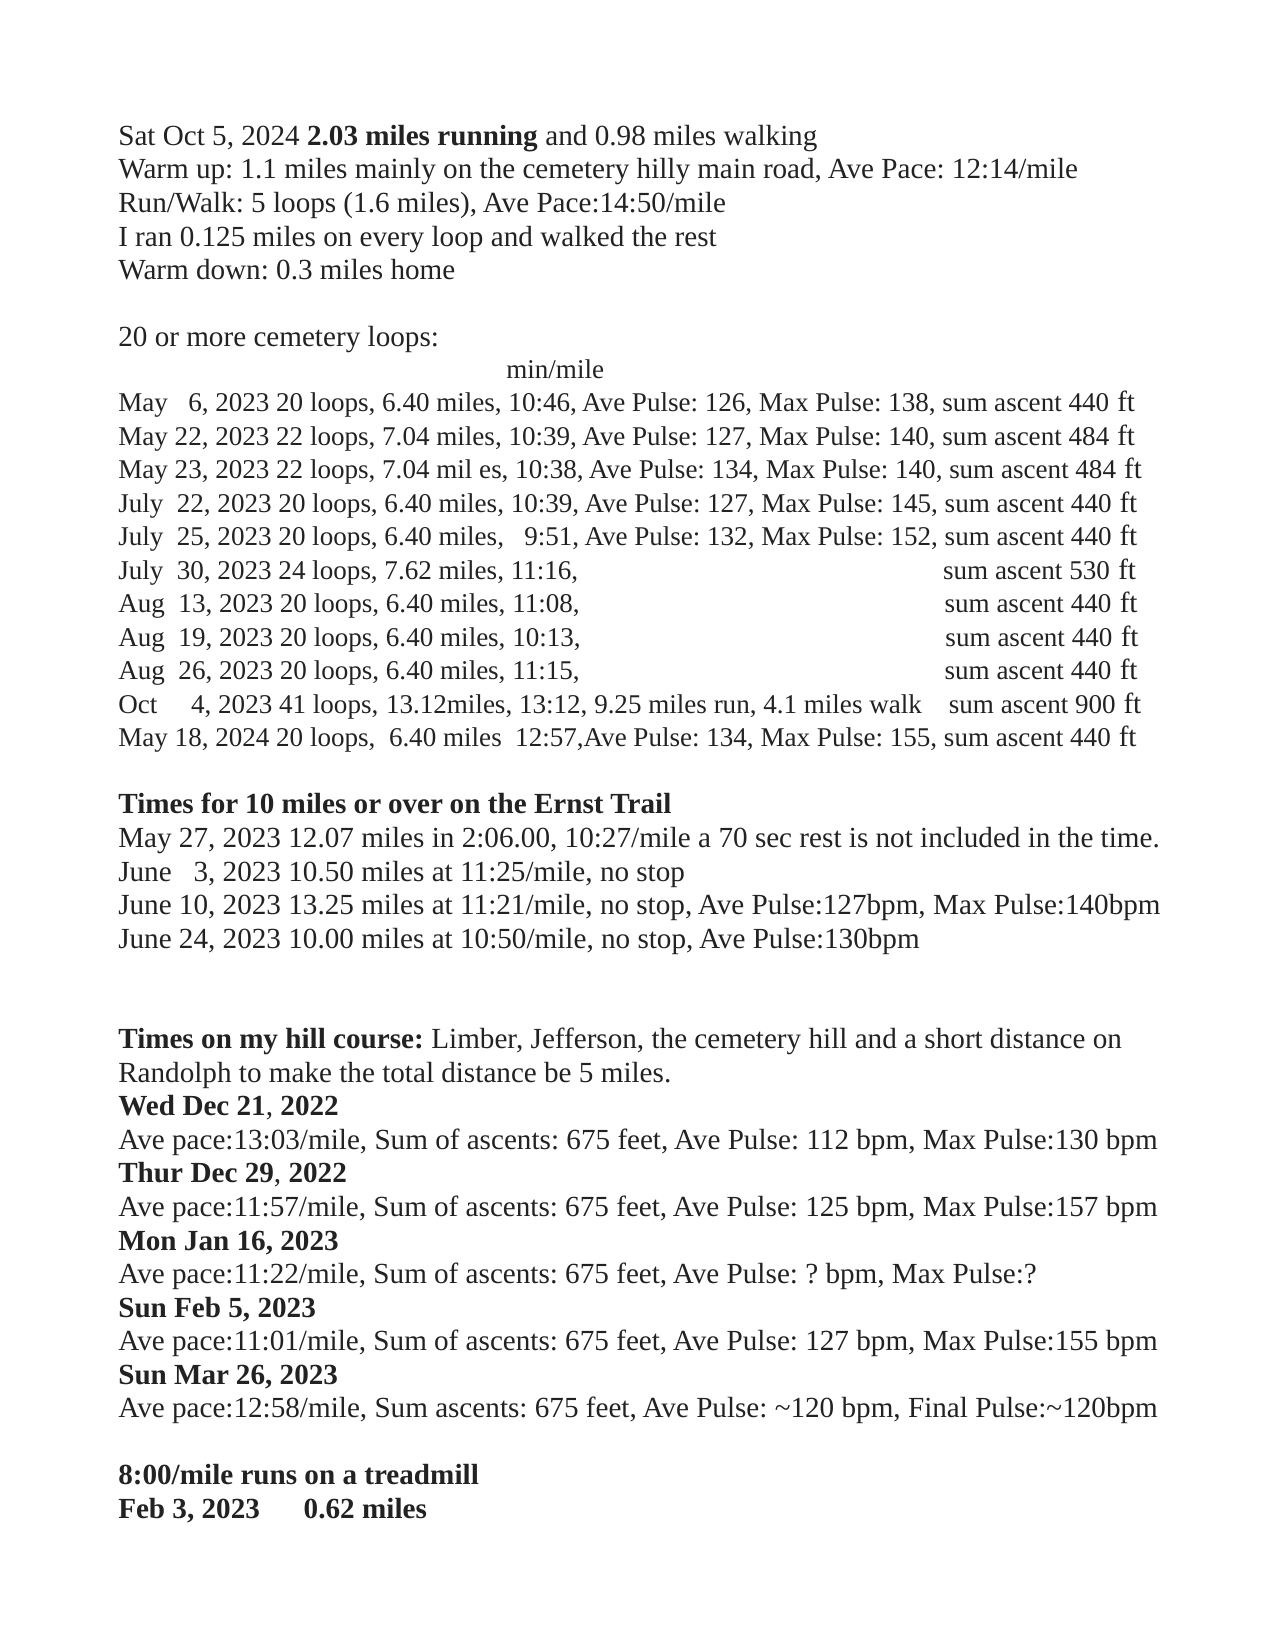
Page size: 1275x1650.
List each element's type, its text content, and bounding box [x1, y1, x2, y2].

text May 27, 2023 12.07 miles in 2:06.00, 10:27/mile a 70 sec rest is not included in the time. [118, 820, 1161, 854]
text I ran 0.125 miles on every loop and walked the rest [118, 219, 1161, 252]
text Run/Walk: 5 loops (1.6 miles), Ave Pace:14:50/mile [118, 185, 1161, 219]
text Aug 13, 2023 20 loops, 6.40 miles, 11:08, sum ascent 440 ft [118, 585, 1161, 619]
text Ave pace:11:22/mile, Sum of ascents: 675 feet, Ave Pulse: ? bpm, Max Pulse:? [118, 1256, 1161, 1290]
text July 30, 2023 24 loops, 7.62 miles, 11:16, sum ascent 530 ft [118, 552, 1161, 585]
text Aug 26, 2023 20 loops, 6.40 miles, 11:15, sum ascent 440 ft [118, 652, 1161, 686]
text June 10, 2023 13.25 miles at 11:21/mile, no stop, Ave Pulse:127bpm, Max Pulse:140bpm [118, 887, 1161, 921]
text Ave pace:11:57/mile, Sum of ascents: 675 feet, Ave Pulse: 125 bpm, Max Pulse:157 bpm [118, 1189, 1161, 1223]
text June 3, 2023 10.50 miles at 11:25/mile, no stop [118, 854, 1161, 887]
text May 22, 2023 22 loops, 7.04 miles, 10:39, Ave Pulse: 127, Max Pulse: 140, sum ascent 484 ft [118, 418, 1161, 451]
text Thur Dec 29, 2022 [118, 1156, 1161, 1189]
text Aug 19, 2023 20 loops, 6.40 miles, 10:13, sum ascent 440 ft [118, 619, 1161, 652]
text Sun Feb 5, 2023 [118, 1290, 1161, 1323]
text May 23, 2023 22 loops, 7.04 mil es, 10:38, Ave Pulse: 134, Max Pulse: 140, sum ascent 484 ft [118, 451, 1161, 485]
text Warm up: 1.1 miles mainly on the cemetery hilly main road, Ave Pace: 12:14/mile [118, 152, 1161, 185]
text Oct 4, 2023 41 loops, 13.12miles, 13:12, 9.25 miles run, 4.1 miles walk sum ascent 900 ft [118, 686, 1161, 719]
text Feb 3, 2023 0.62 miles [118, 1491, 1161, 1524]
text min/mile [118, 353, 1161, 384]
text May 6, 2023 20 loops, 6.40 miles, 10:46, Ave Pulse: 126, Max Pulse: 138, sum ascent 440 ft [118, 384, 1161, 418]
text Sun Mar 26, 2023 [118, 1357, 1161, 1390]
text Mon Jan 16, 2023 [118, 1223, 1161, 1256]
text Ave pace:12:58/mile, Sum ascents: 675 feet, Ave Pulse: ~120 bpm, Final Pulse:~120bpm [118, 1390, 1161, 1424]
text Warm down: 0.3 miles home [118, 252, 1161, 286]
text July 22, 2023 20 loops, 6.40 miles, 10:39, Ave Pulse: 127, Max Pulse: 145, sum ascent 440 ft [118, 485, 1161, 518]
text Sat Oct 5, 2024 2.03 miles running and 0.98 miles walking [118, 118, 1161, 152]
text Times on my hill course: Limber, Jefferson, the cemetery hill and a short distance on Randolph to make the total distance be 5 miles. [118, 1021, 1161, 1088]
text May 18, 2024 20 loops, 6.40 miles 12:57,Ave Pulse: 134, Max Pulse: 155, sum ascent 440 ft [118, 719, 1161, 753]
text 20 or more cemetery loops: [118, 319, 1161, 353]
text 8:00/mile runs on a treadmill [118, 1457, 1161, 1491]
text Times for 10 miles or over on the Ernst Trail [118, 787, 1161, 820]
text June 24, 2023 10.00 miles at 10:50/mile, no stop, Ave Pulse:130bpm [118, 921, 1161, 954]
text Wed Dec 21, 2022 [118, 1088, 1161, 1122]
text Ave pace:11:01/mile, Sum of ascents: 675 feet, Ave Pulse: 127 bpm, Max Pulse:155 bpm [118, 1323, 1161, 1357]
text Ave pace:13:03/mile, Sum of ascents: 675 feet, Ave Pulse: 112 bpm, Max Pulse:130 bpm [118, 1122, 1161, 1156]
text July 25, 2023 20 loops, 6.40 miles, 9:51, Ave Pulse: 132, Max Pulse: 152, sum ascent 440 ft [118, 518, 1161, 552]
